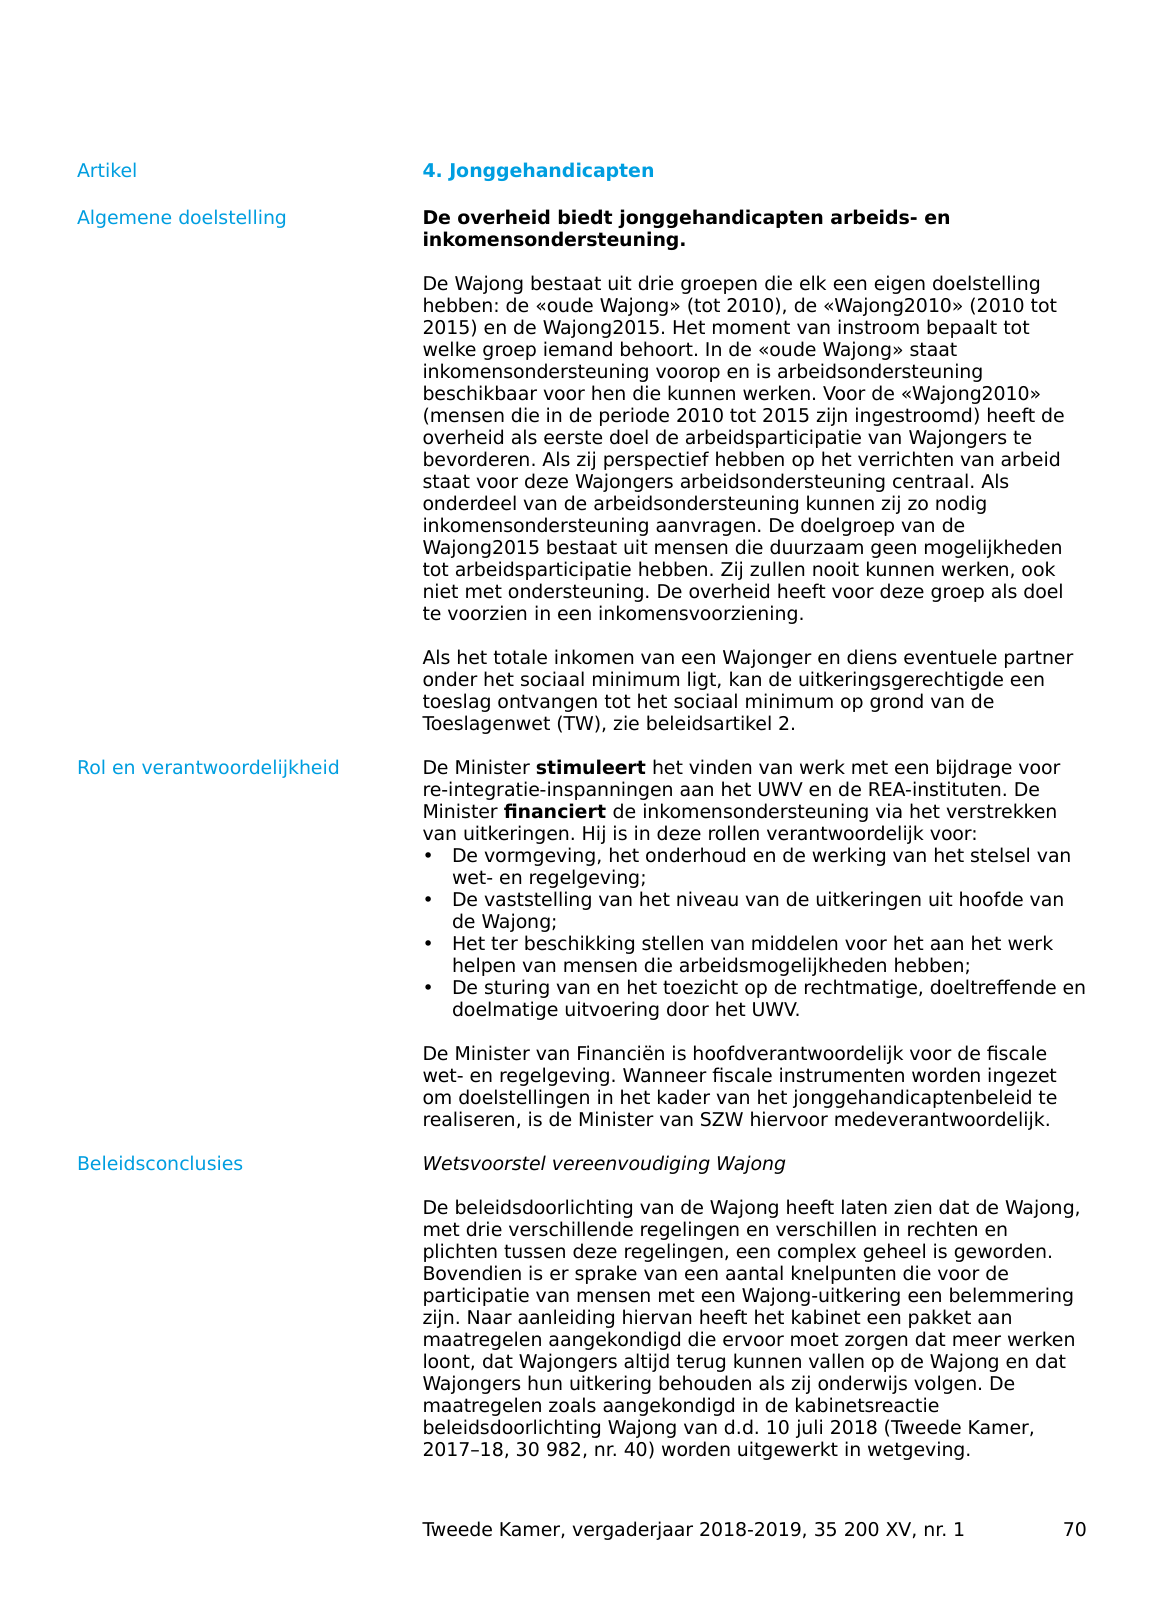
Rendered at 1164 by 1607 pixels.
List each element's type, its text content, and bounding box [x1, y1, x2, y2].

text Algemene doelstelling [77, 207, 399, 229]
subtitle 4. Jonggehandicapten [422, 160, 1087, 182]
text Beleidsconclusies [77, 1153, 399, 1175]
text [77, 229, 399, 237]
text Rol en verantwoordelijkheid [77, 757, 399, 779]
text De beleidsdoorlichting van de Wajong heeft laten zien dat de Wajong, met drie verschillende regelingen en verschillen in rechten en plichten tussen deze regelingen, een complex geheel is geworden. Bovendien is er sprake van een aantal knelpunten die voor de participatie van mensen met een Wajong-uitkering een belemmering zijn. Naar aanleiding hiervan heeft het kabinet een pakket aan maatregelen aangekondigd die ervoor moet zorgen dat meer werken loont, dat Wajongers altijd terug kunnen vallen op de Wajong en dat Wajongers hun uitkering behouden als zij onderwijs volgen. De maatregelen zoals aangekondigd in de kabinetsreactie beleidsdoorlichting Wajong van d.d. 10 juli 2018 (Tweede Kamer, 2017–18, 30 982, nr. 40) worden uitgewerkt in wetgeving. [422, 1197, 1087, 1461]
subtitle Wetsvoorstel vereenvoudiging Wajong [422, 1153, 1087, 1175]
text De overheid biedt jonggehandicapten arbeids- en inkomensondersteuning. [422, 207, 1087, 251]
text De Minister van Financiën is hoofdverantwoordelijk voor de fiscale wet- en regelgeving. Wanneer fiscale instrumenten worden ingezet om doelstellingen in het kader van het jonggehandicaptenbeleid te realiseren, is de Minister van SZW hiervoor medeverantwoordelijk. [422, 1043, 1087, 1131]
text • De vaststelling van het niveau van de uitkeringen uit hoofde van de Wajong; [422, 889, 1087, 933]
subtitle [77, 1175, 399, 1183]
text • Het ter beschikking stellen van middelen voor het aan het werk helpen van mensen die arbeidsmogelijkheden hebben; [422, 933, 1087, 977]
text Als het totale inkomen van een Wajonger en diens eventuele partner onder het sociaal minimum ligt, kan de uitkeringsgerechtigde een toeslag ontvangen tot het sociaal minimum op grond van de Toeslagenwet (TW), zie beleidsartikel 2. [422, 647, 1087, 735]
text • De vormgeving, het onderhoud en de werking van het stelsel van wet- en regelgeving; [422, 845, 1087, 889]
subtitle [77, 182, 399, 190]
text De Wajong bestaat uit drie groepen die elk een eigen doelstelling hebben: de «oude Wajong» (tot 2010), de «Wajong2010» (2010 tot 2015) en de Wajong2015. Het moment van instroom bepaalt tot welke groep iemand behoort. In de «oude Wajong» staat inkomensondersteuning voorop en is arbeidsondersteuning beschikbaar voor hen die kunnen werken. Voor de «Wajong2010» (mensen die in de periode 2010 tot 2015 zijn ingestroomd) heeft de overheid als eerste doel de arbeidsparticipatie van Wajongers te bevorderen. Als zij perspectief hebben op het verrichten van arbeid staat voor deze Wajongers arbeidsondersteuning centraal. Als onderdeel van de arbeidsondersteuning kunnen zij zo nodig inkomensondersteuning aanvragen. De doelgroep van de Wajong2015 bestaat uit mensen die duurzaam geen mogelijkheden tot arbeidsparticipatie hebben. Zij zullen nooit kunnen werken, ook niet met ondersteuning. De overheid heeft voor deze groep als doel te voorzien in een inkomensvoorziening. [422, 273, 1087, 625]
text Artikel [77, 160, 399, 182]
text • De sturing van en het toezicht op de rechtmatige, doeltreffende en doelmatige uitvoering door het UWV. [422, 977, 1087, 1021]
text De Minister stimuleert het vinden van werk met een bijdrage voor re-integratie-inspanningen aan het UWV en de REA-instituten. De Minister financiert de inkomensondersteuning via het verstrekken van uitkeringen. Hij is in deze rollen verantwoordelijk voor: [422, 757, 1087, 845]
